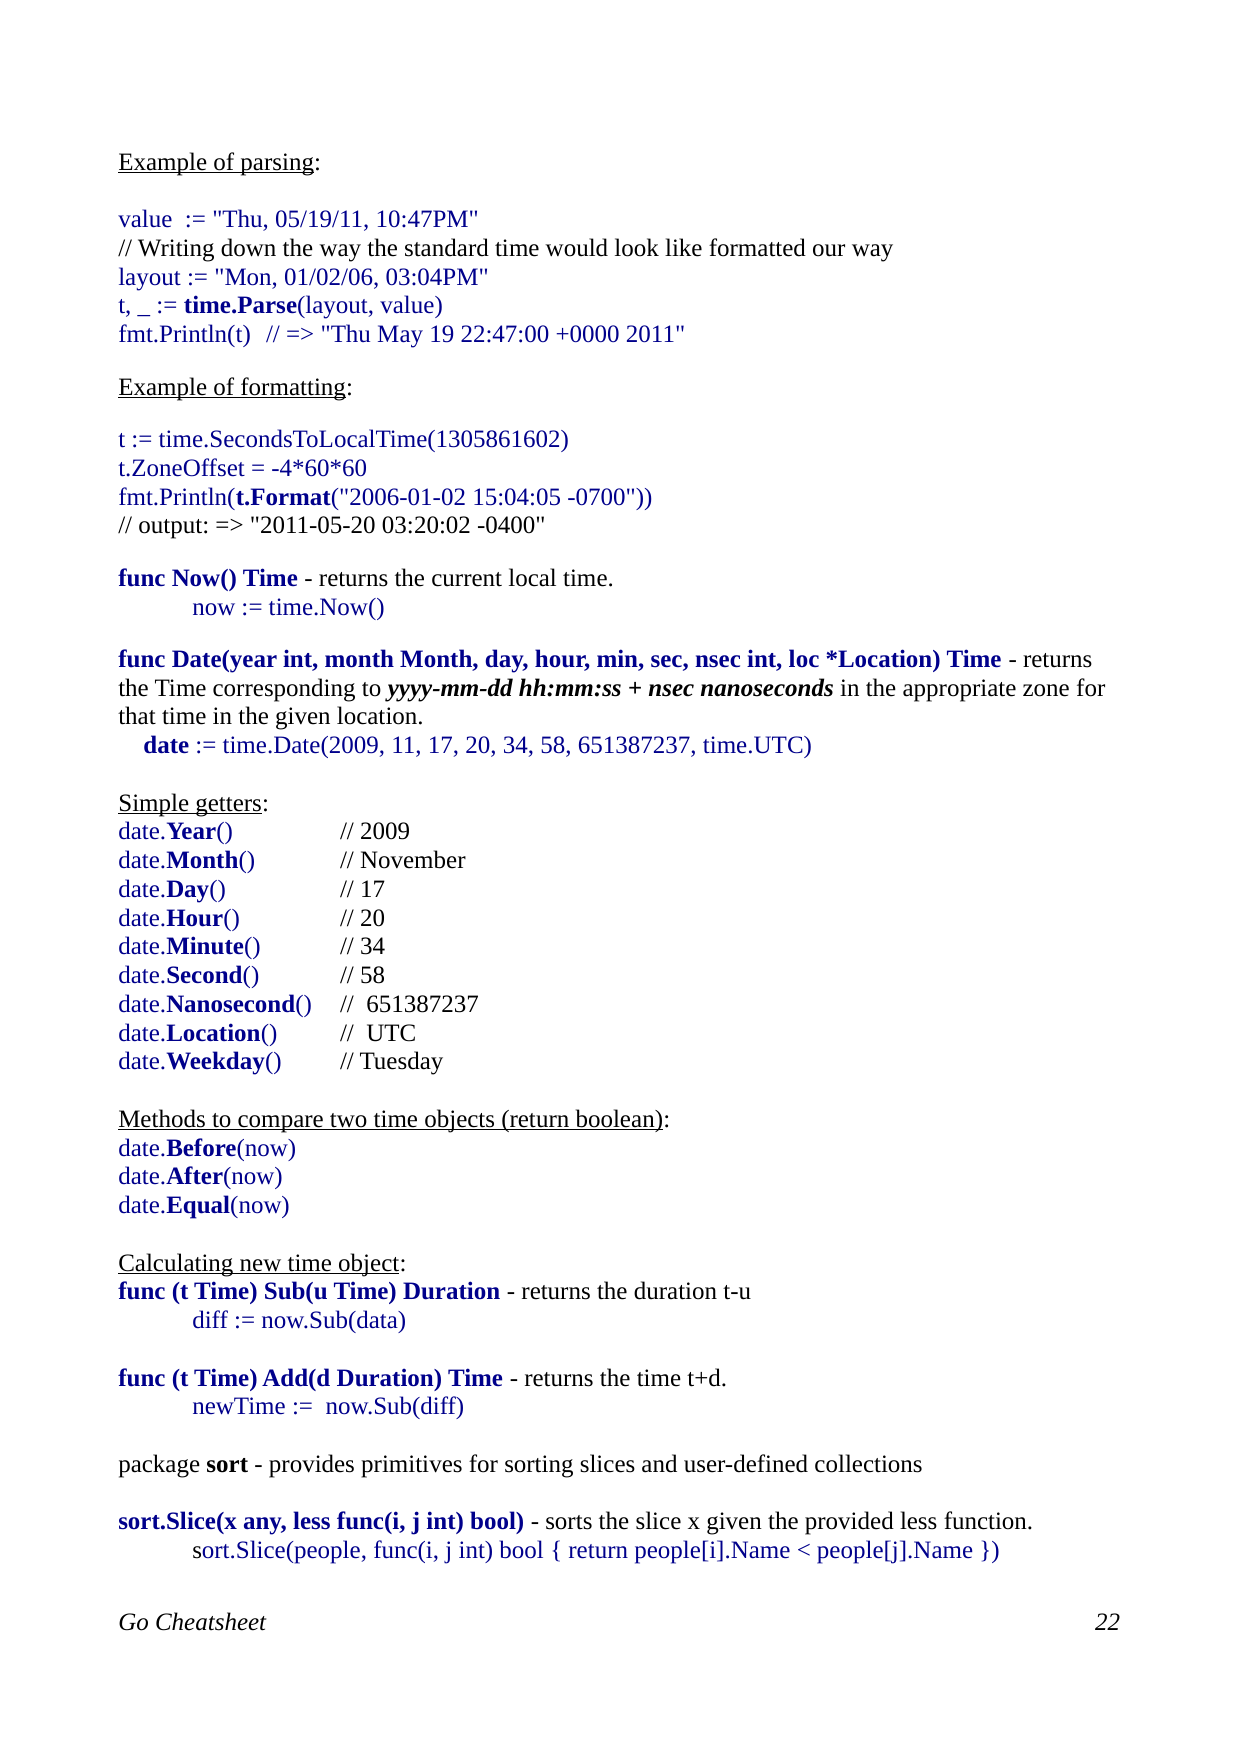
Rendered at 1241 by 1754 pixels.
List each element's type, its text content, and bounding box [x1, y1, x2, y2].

text date.Month() // November [118, 845, 1122, 874]
text func (t Time) Add(d Duration) Time - returns the time t+d. [118, 1363, 1122, 1391]
text layout := "Mon, 01/02/06, 03:04PM" [118, 262, 1122, 291]
text package sort - provides primitives for sorting slices and user-defined collections [118, 1449, 1122, 1478]
text date.Equal(now) [118, 1190, 1122, 1219]
text Simple getters: [118, 788, 1122, 816]
text sort.Slice(x any, less func(i, j int) bool) - sorts the slice x given the provided less function. [118, 1506, 1122, 1535]
text func Now() Time - returns the current local time. [118, 563, 1122, 592]
text func (t Time) Sub(u Time) Duration - returns the duration t-u [118, 1276, 1122, 1305]
text date.Location() // UTC [118, 1018, 1122, 1046]
text date := time.Date(2009, 11, 17, 20, 34, 58, 651387237, time.UTC) [118, 730, 1122, 759]
text Methods to compare two time objects (return boolean): [118, 1104, 1122, 1133]
text fmt.Println(t.Format("2006-01-02 15:04:05 -0700")) [118, 482, 1122, 510]
text Example of parsing: [118, 147, 1122, 176]
text sort.Slice(people, func(i, j int) bool { return people[i].Name < people[j].Name }) [118, 1535, 1122, 1564]
text date.Weekday() // Tuesday [118, 1046, 1122, 1075]
text diff := now.Sub(data) [118, 1305, 1122, 1334]
text Calculating new time object: [118, 1248, 1122, 1276]
text // Writing down the way the standard time would look like formatted our way [118, 233, 1122, 262]
text fmt.Println(t) // => "Thu May 19 22:47:00 +0000 2011" [118, 319, 1122, 348]
text t.ZoneOffset = -4*60*60 [118, 453, 1122, 482]
text date.After(now) [118, 1161, 1122, 1190]
text t := time.SecondsToLocalTime(1305861602) [118, 424, 1122, 453]
text Example of formatting: [118, 372, 1122, 401]
text now := time.Now() [118, 592, 1122, 620]
text date.Minute() // 34 [118, 931, 1122, 960]
text func Date(year int, month Month, day, hour, min, sec, nsec int, loc *Location) Time - returns the Time corresponding to yyyy-mm-dd hh:mm:ss + nsec nanoseconds in the appropriate zone for that time in the given location. [118, 644, 1122, 730]
text date.Day() // 17 [118, 874, 1122, 903]
text newTime := now.Sub(diff) [118, 1391, 1122, 1420]
text date.Nanosecond() // 651387237 [118, 989, 1122, 1018]
text date.Second() // 58 [118, 960, 1122, 989]
text value := "Thu, 05/19/11, 10:47PM" [118, 204, 1122, 233]
text date.Before(now) [118, 1133, 1122, 1161]
text t, _ := time.Parse(layout, value) [118, 291, 1122, 319]
text date.Hour() // 20 [118, 903, 1122, 931]
text // output: => "2011-05-20 03:20:02 -0400" [118, 510, 1122, 539]
text date.Year() // 2009 [118, 816, 1122, 845]
